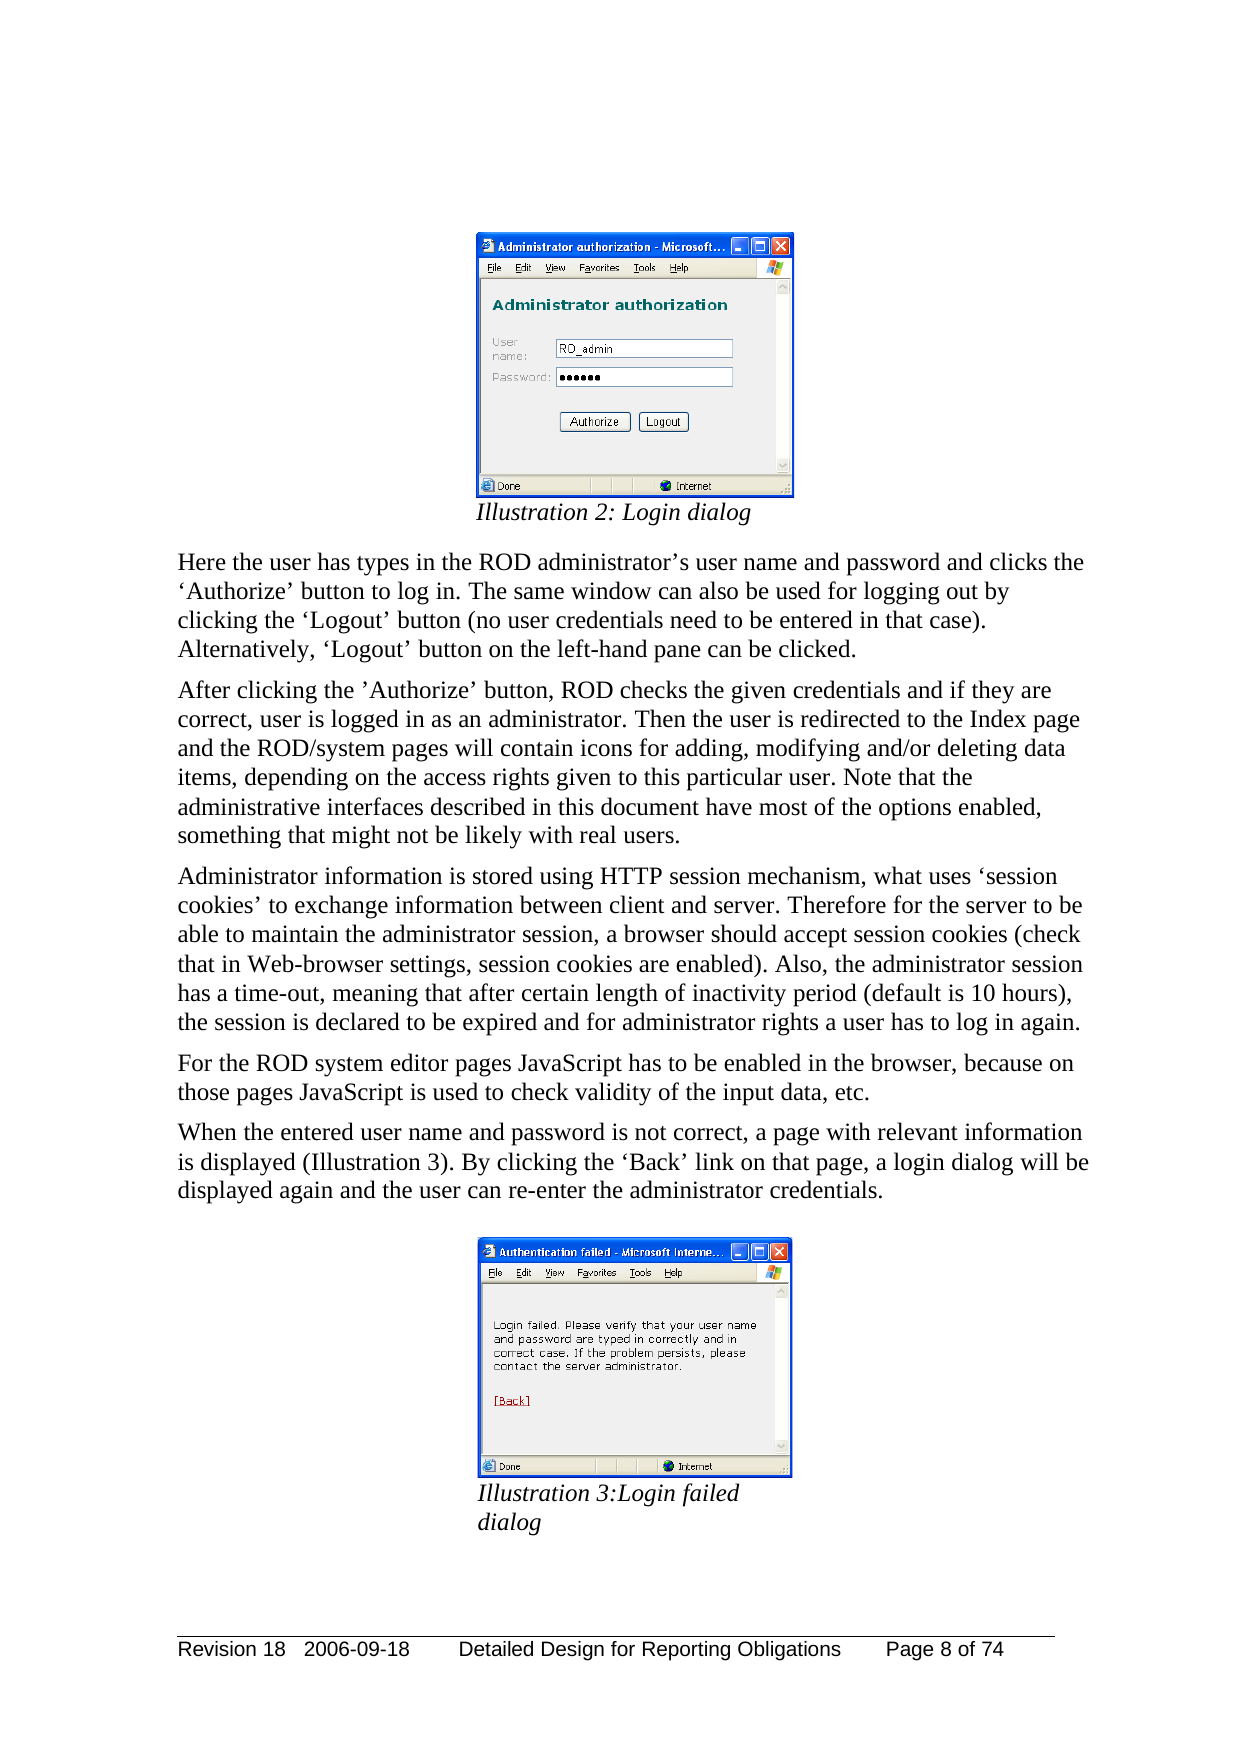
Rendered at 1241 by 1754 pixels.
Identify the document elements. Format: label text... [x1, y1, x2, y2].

text Administrator information is stored using HTTP session mechanism, what uses ‘session cookies’ to exchange information between client and server. Therefore for the server to be able to maintain the administrator session, a browser should accept session cookies (check that in Web-browser settings, session cookies are enabled). Also, the administrator session has a time-out, meaning that after certain length of inactivity period (default is 10 hours), the session is declared to be expired and for administrator rights a user has to log in again. [177, 861, 1092, 1036]
text Illustration 3:Login failed dialog [477, 1478, 792, 1536]
picture [477, 1237, 793, 1478]
text When the entered user name and password is not correct, a page with relevant information is displayed (Illustration 3). By clicking the ‘Back’ link on that page, a login dialog will be displayed again and the user can re-enter the administrator credentials. [177, 1117, 1092, 1204]
text Here the user has types in the ROD administrator’s user name and password and clicks the ‘Authorize’ button to log in. The same window can also be used for logging out by clicking the ‘Logout’ button (no user credentials need to be entered in that case). Alternatively, ‘Logout’ button on the left-hand pane can be clicked. [177, 547, 1092, 663]
text After clicking the ’Authorize’ button, ROD checks the given credentials and if they are correct, user is logged in as an administrator. Then the user is redirected to the Index page and the ROD/system pages will contain icons for adding, modifying and/or deleting data items, depending on the access rights given to this particular user. Note that the administrative interfaces described in this document have most of the options enabled, something that might not be likely with real users. [177, 675, 1092, 849]
text For the ROD system editor pages JavaScript has to be enabled in the browser, because on those pages JavaScript is used to check validity of the input data, etc. [177, 1047, 1092, 1106]
picture [476, 232, 795, 498]
text Illustration 2: Login dialog [476, 498, 794, 526]
